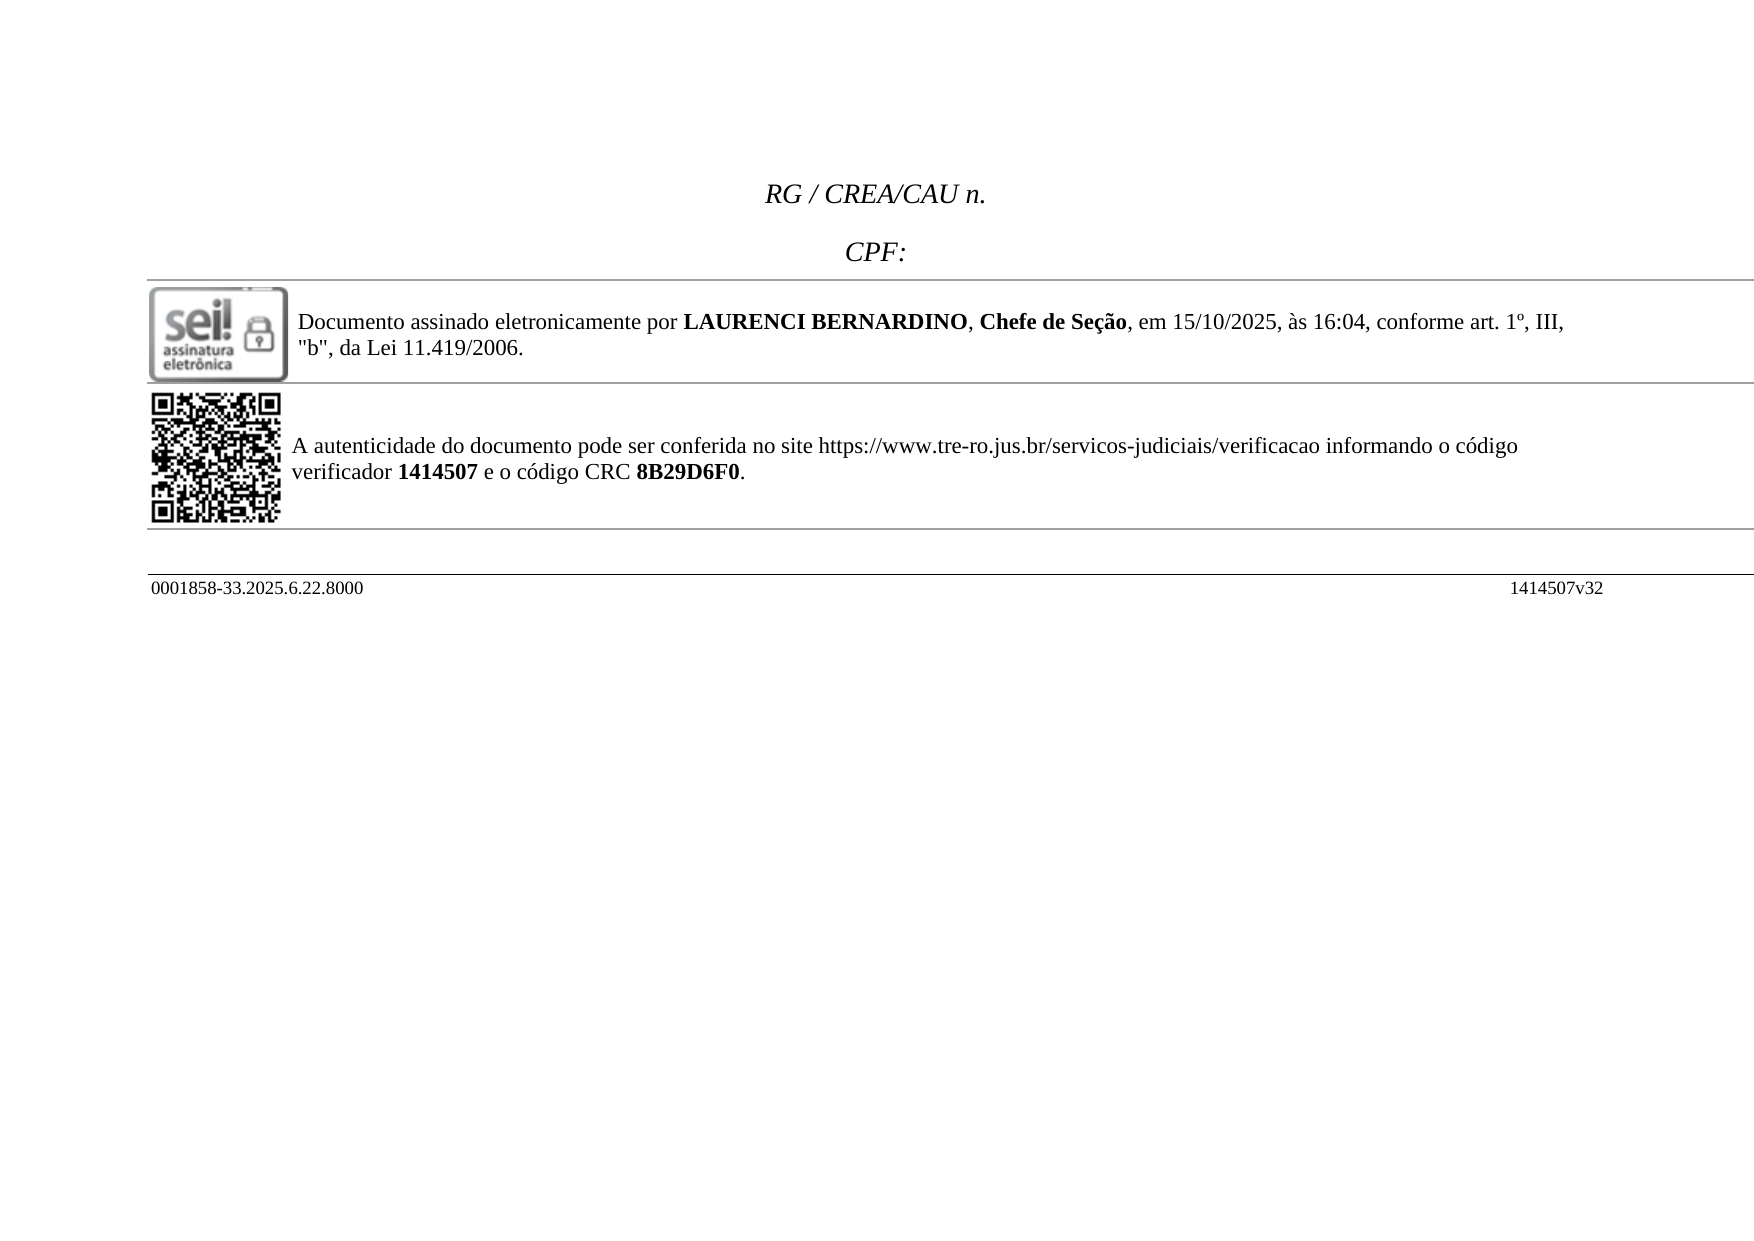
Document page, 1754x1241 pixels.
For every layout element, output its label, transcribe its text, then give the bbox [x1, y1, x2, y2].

table_header 1414507v32 [877, 575, 1606, 602]
table_header A autenticidade do documento pode ser conferida no site https://www.tre-ro.jus.br/servicos-judiciais/verificacao informando o código verificador 1414507 e o código CRC 8B29D6F0. [290, 390, 1606, 527]
table_header [148, 286, 296, 382]
table_header [148, 390, 290, 527]
text RG / CREA/CAU n. [160, 177, 1594, 209]
table_header 0001858-33.2025.6.22.8000 [148, 575, 877, 602]
table_header Documento assinado eletronicamente por LAURENCI BERNARDINO, Chefe de Seção, em 15/10/2025, às 16:04, conforme art. 1º, III, "b", da Lei 11.419/2006. [296, 286, 1606, 382]
text CPF: [160, 234, 1594, 267]
